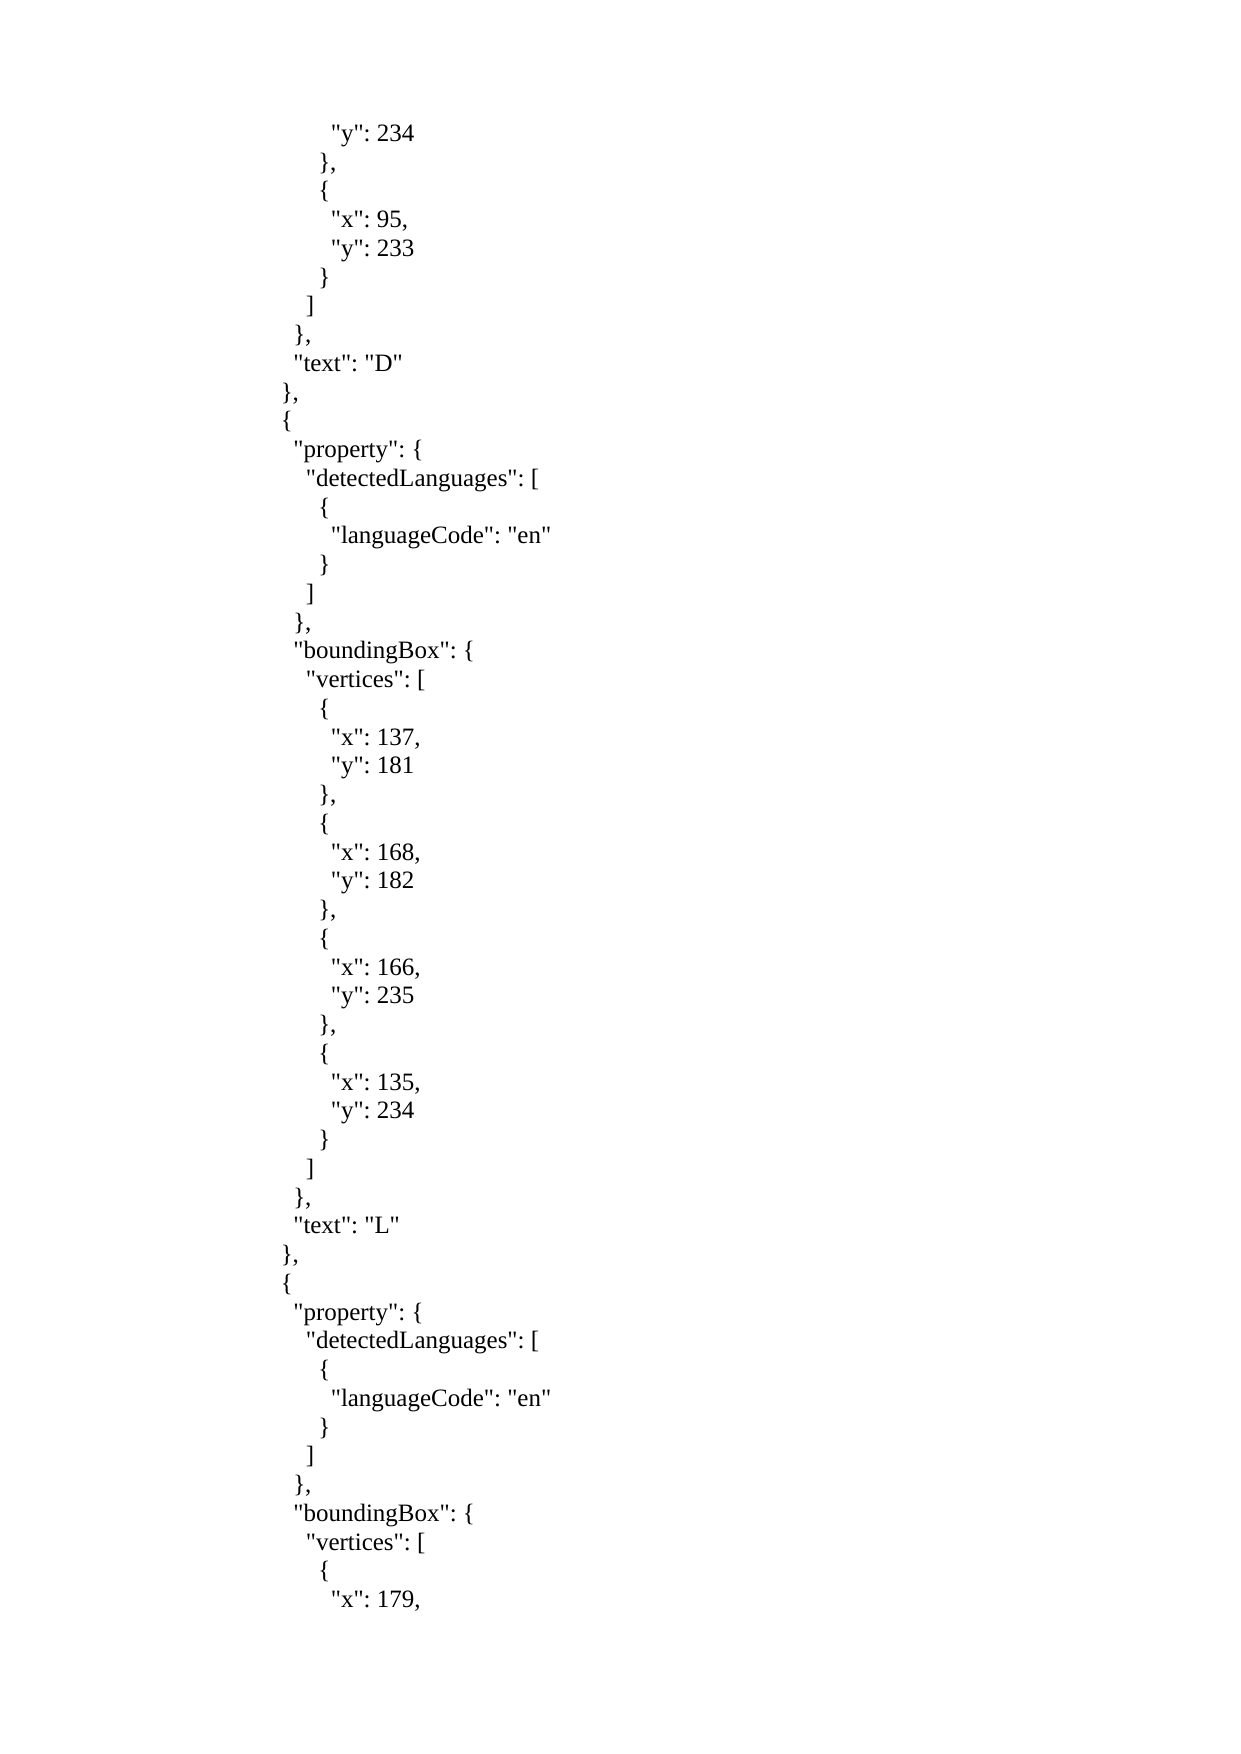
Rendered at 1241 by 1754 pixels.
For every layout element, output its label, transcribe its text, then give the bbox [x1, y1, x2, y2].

text }, [118, 894, 1122, 923]
text "x": 137, [118, 722, 1122, 751]
text "x": 135, [118, 1067, 1122, 1096]
text "x": 95, [118, 204, 1122, 233]
text { [118, 1038, 1122, 1067]
text "property": { [118, 434, 1122, 463]
text "y": 233 [118, 233, 1122, 262]
text "x": 168, [118, 837, 1122, 866]
text "x": 166, [118, 952, 1122, 981]
text "boundingBox": { [118, 636, 1122, 664]
text }, [118, 1182, 1122, 1211]
text "vertices": [ [118, 664, 1122, 693]
text "y": 235 [118, 981, 1122, 1009]
text }, [118, 779, 1122, 808]
text } [118, 1412, 1122, 1441]
text { [118, 1556, 1122, 1584]
text } [118, 1124, 1122, 1153]
text { [118, 923, 1122, 952]
text "languageCode": "en" [118, 521, 1122, 549]
text }, [118, 319, 1122, 348]
text { [118, 406, 1122, 434]
text { [118, 808, 1122, 837]
text }, [118, 607, 1122, 636]
text "boundingBox": { [118, 1498, 1122, 1527]
text { [118, 176, 1122, 204]
text }, [118, 147, 1122, 176]
text "text": "L" [118, 1211, 1122, 1239]
text ] [118, 291, 1122, 319]
text "y": 234 [118, 1096, 1122, 1124]
text { [118, 1268, 1122, 1297]
text } [118, 549, 1122, 578]
text }, [118, 1469, 1122, 1498]
text "y": 181 [118, 751, 1122, 779]
text "vertices": [ [118, 1527, 1122, 1556]
text "x": 179, [118, 1584, 1122, 1613]
text } [118, 262, 1122, 291]
text }, [118, 1239, 1122, 1268]
text }, [118, 377, 1122, 406]
text "y": 234 [118, 118, 1122, 147]
text "languageCode": "en" [118, 1383, 1122, 1412]
text ] [118, 1441, 1122, 1469]
text "detectedLanguages": [ [118, 463, 1122, 492]
text "y": 182 [118, 866, 1122, 894]
text "detectedLanguages": [ [118, 1326, 1122, 1354]
text { [118, 492, 1122, 521]
text }, [118, 1009, 1122, 1038]
text { [118, 693, 1122, 722]
text ] [118, 1153, 1122, 1182]
text "property": { [118, 1297, 1122, 1326]
text ] [118, 578, 1122, 607]
text { [118, 1354, 1122, 1383]
text "text": "D" [118, 348, 1122, 377]
